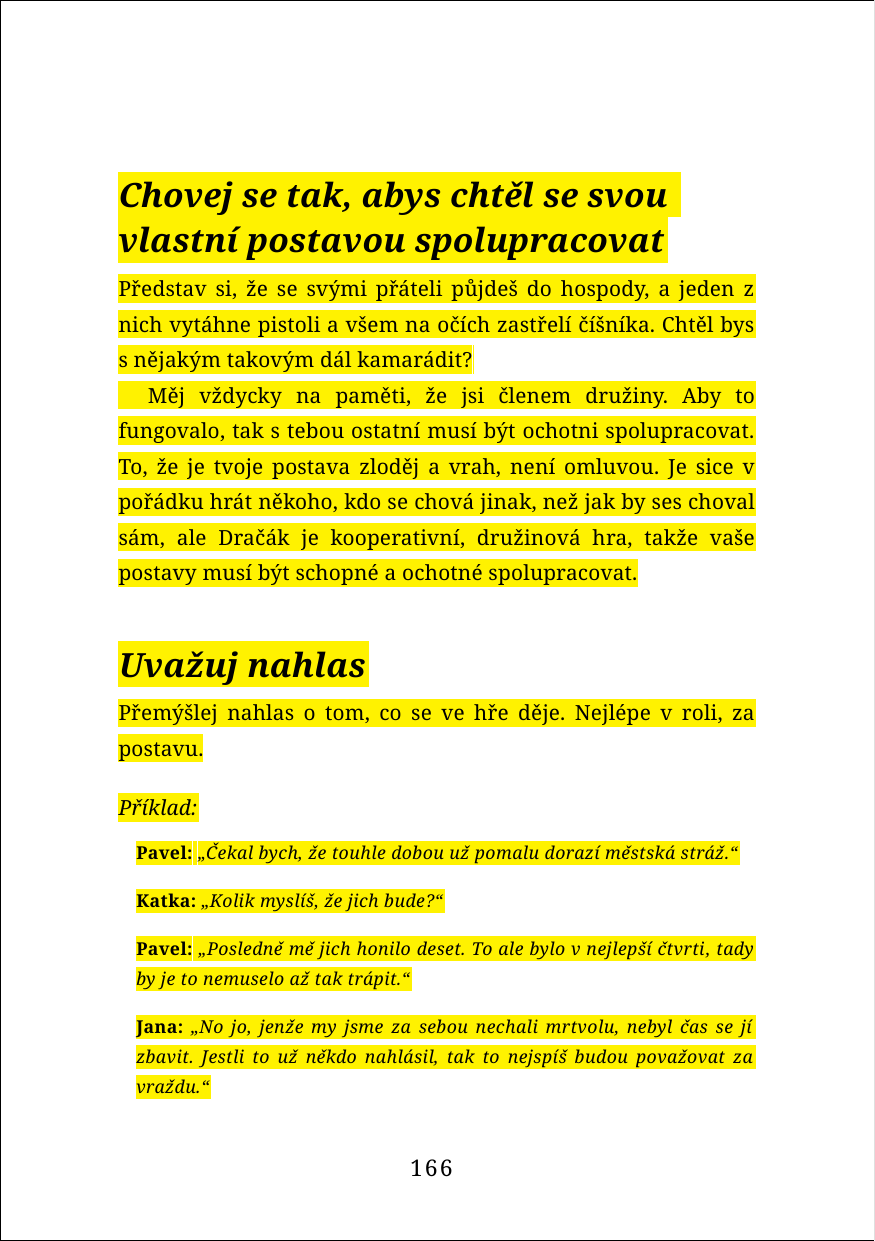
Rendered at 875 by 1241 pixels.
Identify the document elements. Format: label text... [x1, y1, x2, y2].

text Katka: „Kolik myslíš, že jich bude?“ [136, 888, 756, 913]
text Příklad: [118, 793, 756, 822]
text Představ si, že se svými přáteli půjdeš do hospody, a jeden z nich vytáhne pistoli a všem na očích zastřelí číšníka. Chtěl bys s nějakým takovým dál kamarádit? Měj vždycky na paměti, že jsi členem družiny. Aby to fungovalo, tak s tebou ostatní musí být ochotni spolupracovat. To, že je tvoje postava zloděj a vrah, není omluvou. Je sice v pořádku hrát někoho, kdo se chová jinak, než jak by ses choval sám, ale Dračák je kooperativní, družinová hra, takže vaše postavy musí být schopné a ochotné spolupracovat. [118, 274, 756, 587]
subtitle Uvažuj nahlas [118, 641, 756, 687]
text Pavel: „Čekal bych, že touhle dobou už pomalu dorazí městská stráž.“ [136, 841, 756, 865]
text Přemýšlej nahlas o tom, co se ve hře děje. Nejlépe v roli, za postavu. [118, 698, 756, 762]
subtitle Chovej se tak, abys chtěl se svou vlastní postavou spolupracovat [118, 172, 756, 263]
text Jana: „No jo, jenže my jsme za sebou nechali mrtvolu, nebyl čas se jí zbavit. Jestli to už někdo nahlásil, tak to nejspíš budou považovat za vraždu.“ [136, 1014, 756, 1099]
text Pavel: „Posledně mě jich honilo deset. To ale bylo v nejlepší čtvrti, tady by je to nemuselo až tak trápit.“ [136, 936, 756, 991]
